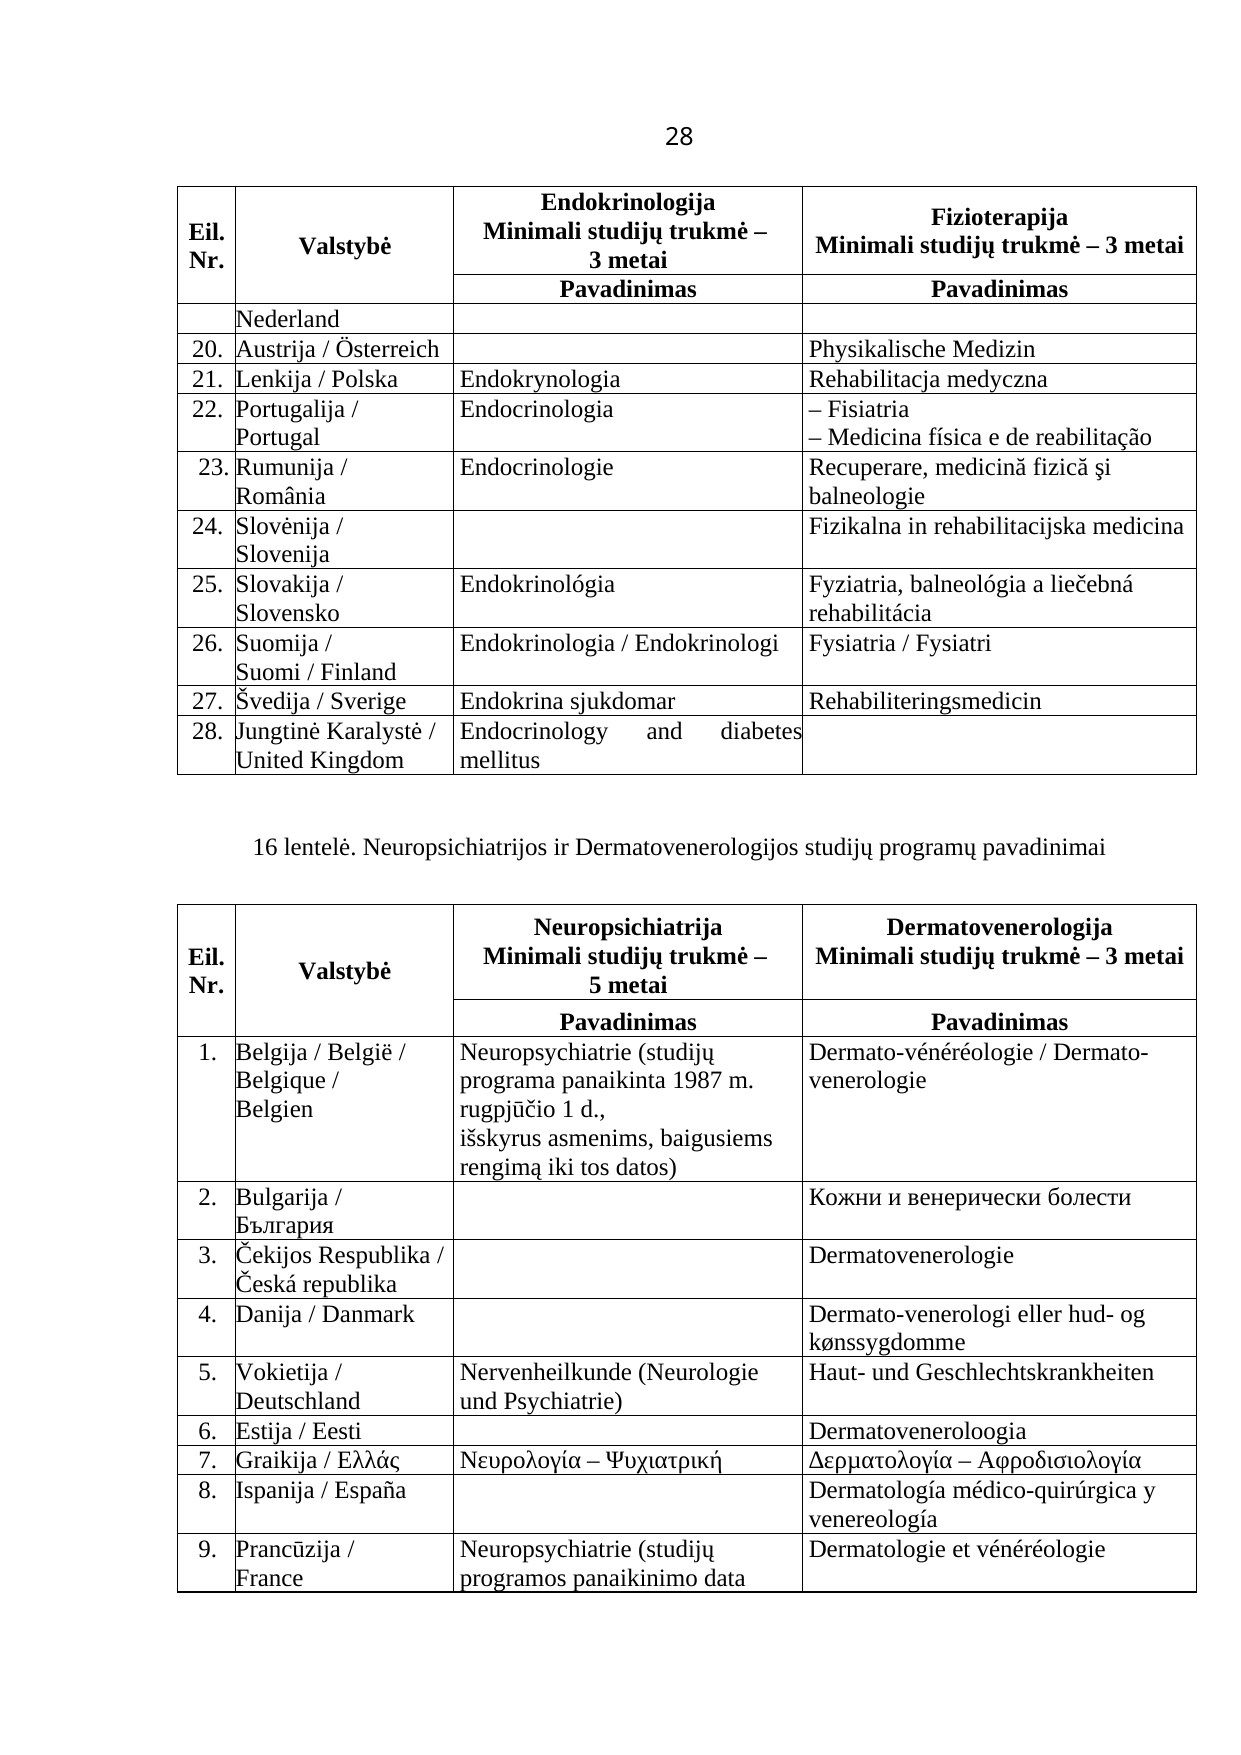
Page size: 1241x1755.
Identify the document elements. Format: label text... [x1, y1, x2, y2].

table_header Eil. Nr. [178, 187, 235, 303]
table_cell Dermato-venerologi eller hud- og kønssygdomme [803, 1299, 1196, 1356]
table_cell [803, 716, 1196, 774]
table_cell 27. [178, 686, 235, 715]
table_cell Pavadinimas [454, 1000, 802, 1036]
table_cell Кожни и венерически болести [803, 1182, 1196, 1239]
table_cell Rehabilitacja medyczna [803, 364, 1196, 393]
table_cell 6. [178, 1416, 235, 1444]
table_cell Austrija / Österreich [236, 334, 453, 363]
table_cell Rehabiliteringsmedicin [803, 686, 1196, 715]
table_cell 26. [178, 628, 235, 685]
table_cell Νευρoλoγία – Ψυχιατρική [454, 1446, 802, 1474]
table_cell Danija / Danmark [236, 1299, 453, 1356]
table_cell Dermatologie et vénéréologie [803, 1534, 1196, 1591]
table_cell 25. [178, 569, 235, 627]
table_header Valstybė [236, 905, 453, 1036]
table_cell Čekijos Respublika / Česká republika [236, 1240, 453, 1298]
table_cell 20. [178, 334, 235, 363]
table_cell Nederland [236, 304, 453, 333]
table_cell 21. [178, 364, 235, 393]
table_cell Suomija / Suomi / Finland [236, 628, 453, 685]
table_header Eil. Nr. [178, 905, 235, 1036]
table_cell Endokrina sjukdomar [454, 686, 802, 715]
table_cell ∆ερµατoλoγία – Αφρoδισιoλoγία [803, 1446, 1196, 1474]
table_header Dermatovenerologija Minimali studijų trukmė – 3 metai [803, 905, 1196, 999]
table_cell [454, 511, 802, 568]
table_cell [454, 1416, 802, 1444]
table_cell Endocrinologia [454, 394, 802, 451]
table_cell Haut- und Geschlechtskrankheiten [803, 1357, 1196, 1415]
table_cell [803, 304, 1196, 333]
table_cell 8. [178, 1475, 235, 1533]
table_cell Neuropsychiatrie (studijų programos panaikinimo data [454, 1534, 802, 1591]
table_cell Endocrinology and diabetes mellitus [454, 716, 802, 774]
table_header Fizioterapija Minimali studijų trukmė – 3 metai [803, 187, 1196, 273]
table_cell Rumunija / România [236, 452, 453, 510]
table_cell Endokrynologia [454, 364, 802, 393]
table_cell Nervenheilkunde (Neurologie und Psychiatrie) [454, 1357, 802, 1415]
table_cell Estija / Eesti [236, 1416, 453, 1444]
table_cell Ispanija / España [236, 1475, 453, 1533]
table_cell Physikalische Medizin [803, 334, 1196, 363]
table_cell Švedija / Sverige [236, 686, 453, 715]
table_cell Slovakija / Slovensko [236, 569, 453, 627]
table_cell Dermato-vénéréologie / Dermato-venerologie [803, 1037, 1196, 1181]
table_cell 5. [178, 1357, 235, 1415]
table_cell – Fisiatria – Medicina física e de reabilitação [803, 394, 1196, 451]
table_cell Pavadinimas [803, 1000, 1196, 1036]
table_cell Fizikalna in rehabilitacijska medicina [803, 511, 1196, 568]
table_cell 4. [178, 1299, 235, 1356]
table_cell 3. [178, 1240, 235, 1298]
table_cell Portugalija / Portugal [236, 394, 453, 451]
text 16 lentelė. Neuropsichiatrijos ir Dermatovenerologijos studijų programų pavadinimai [177, 832, 1181, 861]
table_cell 23. [178, 452, 235, 510]
table_cell Belgija / België / Belgique / Belgien [236, 1037, 453, 1181]
table_cell 2. [178, 1182, 235, 1239]
table_cell Bulgarija / България [236, 1182, 453, 1239]
table_cell Dermatovenerologie [803, 1240, 1196, 1298]
table_cell [178, 304, 235, 333]
table_cell Fyziatria, balneológia a liečebná rehabilitácia [803, 569, 1196, 627]
table_cell 9. [178, 1534, 235, 1591]
table_cell Dermatología médico-quirúrgica y venereología [803, 1475, 1196, 1533]
table_cell Vokietija / Deutschland [236, 1357, 453, 1415]
table_cell Graikija / Ελλάς [236, 1446, 453, 1474]
table_cell [454, 304, 802, 333]
table_cell Endokrinológia [454, 569, 802, 627]
table_header Valstybė [236, 187, 453, 303]
table_cell Dermatoveneroloogia [803, 1416, 1196, 1444]
table_cell Fysiatria / Fysiatri [803, 628, 1196, 685]
table_header Endokrinologija Minimali studijų trukmė – 3 metai [454, 187, 802, 273]
table_cell Prancūzija / France [236, 1534, 453, 1591]
table_cell Endokrinologia / Endokrinologi [454, 628, 802, 685]
table_cell 1. [178, 1037, 235, 1181]
table_cell 24. [178, 511, 235, 568]
table_cell Neuropsychiatrie (studijų programa panaikinta 1987 m. rugpjūčio 1 d., išskyrus asmenims, baigusiems rengimą iki tos datos) [454, 1037, 802, 1181]
table_cell Recuperare, medicină fizică şi balneologie [803, 452, 1196, 510]
table_cell Pavadinimas [803, 275, 1196, 303]
table_cell [454, 1240, 802, 1298]
table_cell Jungtinė Karalystė / United Kingdom [236, 716, 453, 774]
table_cell [454, 1182, 802, 1239]
table_cell Lenkija / Polska [236, 364, 453, 393]
table_cell Pavadinimas [454, 275, 802, 303]
table_cell 28. [178, 716, 235, 774]
table_cell Slovėnija / Slovenija [236, 511, 453, 568]
table_cell 22. [178, 394, 235, 451]
table_cell [454, 1299, 802, 1356]
table_header Neuropsichiatrija Minimali studijų trukmė – 5 metai [454, 905, 802, 999]
table_cell 7. [178, 1446, 235, 1474]
table_cell [454, 334, 802, 363]
table_cell [454, 1475, 802, 1533]
table_cell Endocrinologie [454, 452, 802, 510]
